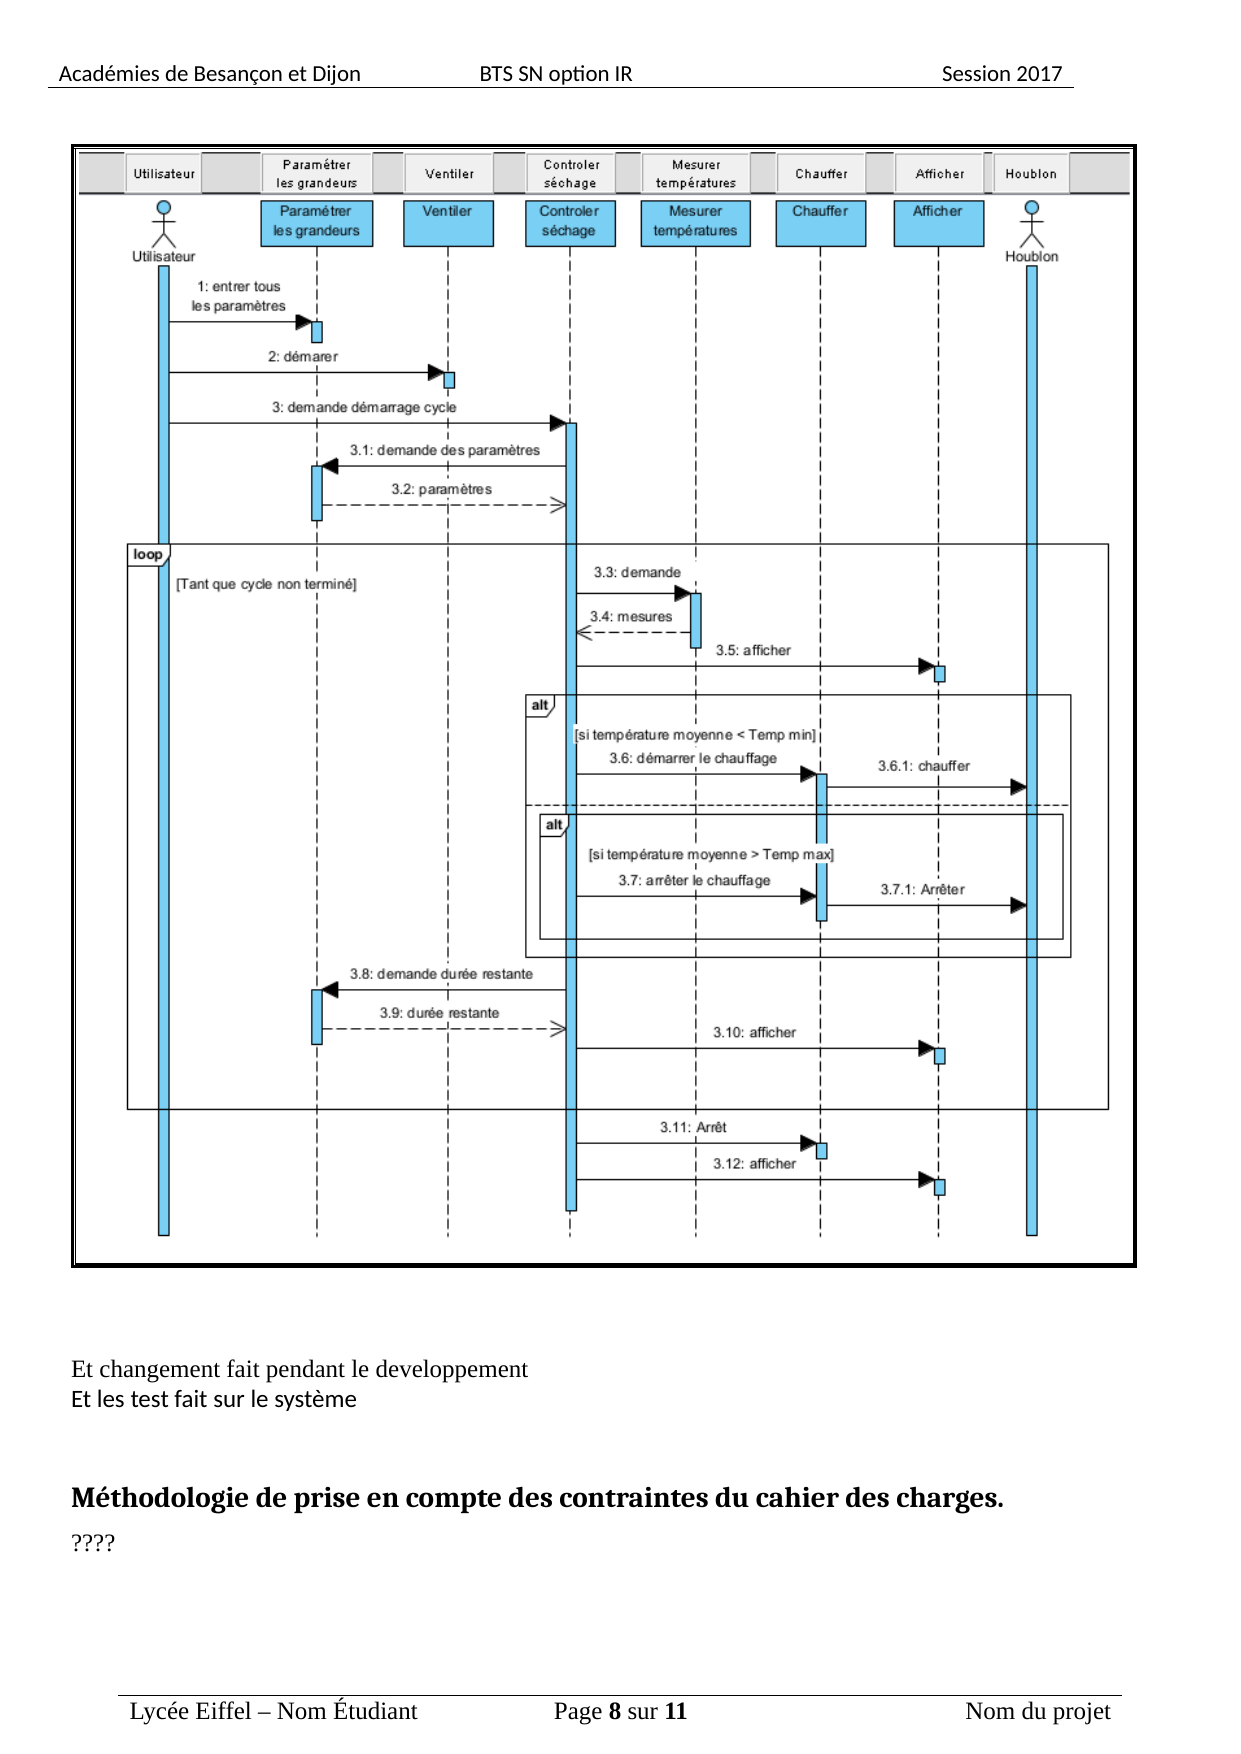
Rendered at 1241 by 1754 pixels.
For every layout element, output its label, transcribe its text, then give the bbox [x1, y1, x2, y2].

text Et changement fait pendant le developpement [71, 1354, 1169, 1383]
subtitle Méthodologie de prise en compte des contraintes du cahier des charges. [71, 1482, 1169, 1515]
picture [79, 152, 1130, 1261]
text ???? [71, 1528, 1169, 1556]
text Et les test fait sur le système [71, 1383, 1169, 1414]
